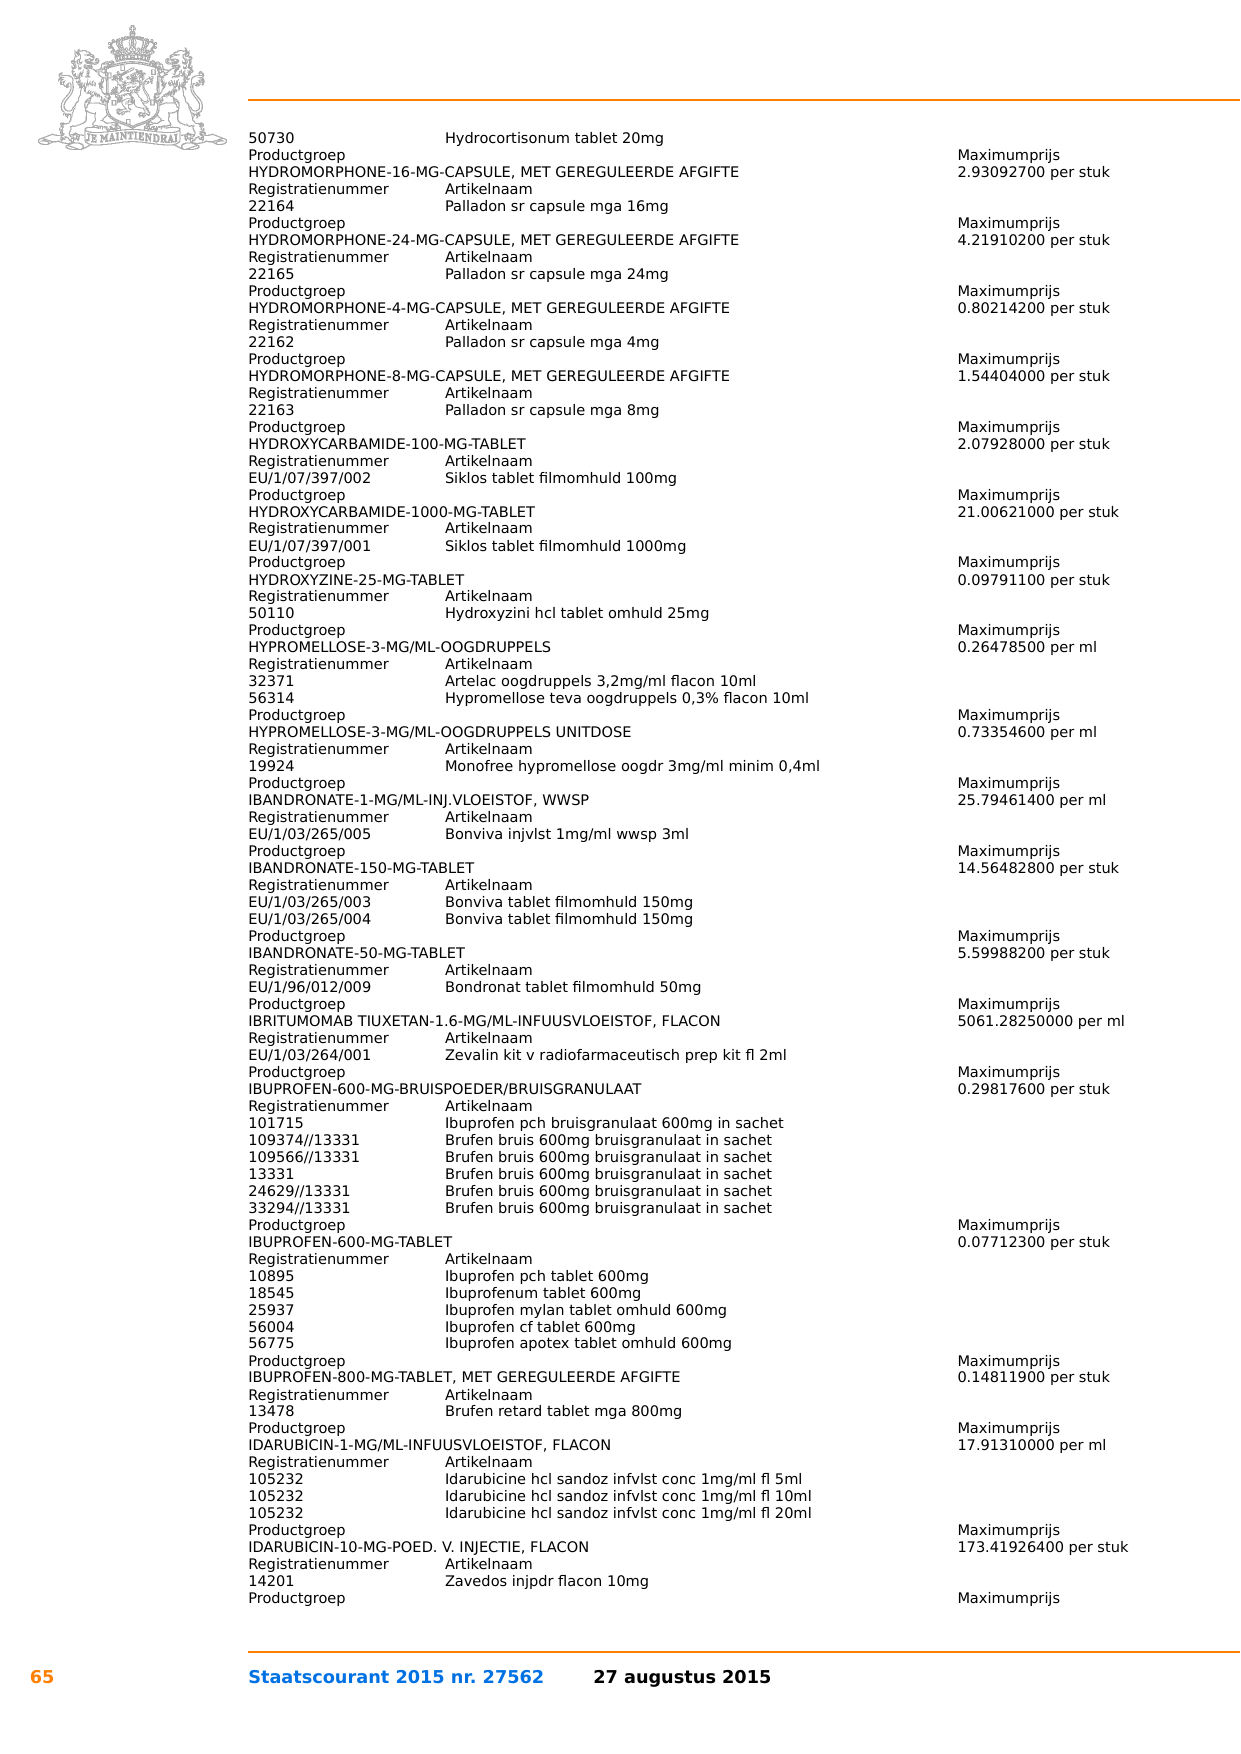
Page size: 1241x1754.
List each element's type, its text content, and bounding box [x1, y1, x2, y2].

table_cell [951, 1030, 1163, 1047]
table_cell Artikelnaam [439, 741, 951, 758]
table_cell Brufen bruis 600mg bruisgranulaat in sachet [439, 1132, 951, 1149]
table_cell EU/1/07/397/002 [248, 470, 439, 486]
table_cell [951, 1285, 1163, 1301]
table_cell [951, 385, 1163, 402]
table_cell Maximumprijs [951, 283, 1163, 300]
table_cell [951, 809, 1163, 826]
table_cell 22165 [248, 266, 439, 283]
table_cell IBANDRONATE-150-MG-TABLET [248, 860, 951, 877]
table_cell 105232 [248, 1505, 439, 1522]
table_cell IBANDRONATE-1-MG/ML-INJ.VLOEISTOF, WWSP [248, 792, 951, 809]
table_cell [951, 826, 1163, 843]
table_cell Artikelnaam [439, 877, 951, 894]
table_cell Registratienummer [248, 1386, 439, 1403]
table_cell Idarubicine hcl sandoz infvlst conc 1mg/ml fl 5ml [439, 1471, 951, 1488]
table_cell 109374//13331 [248, 1132, 439, 1149]
table_cell Ibuprofenum tablet 600mg [439, 1285, 951, 1301]
table_cell IDARUBICIN-10-MG-POED. V. INJECTIE, FLACON [248, 1539, 951, 1556]
table_cell [951, 1556, 1163, 1573]
table_cell [439, 351, 951, 368]
table_cell [951, 1386, 1163, 1403]
table_cell HYPROMELLOSE-3-MG/ML-OOGDRUPPELS UNITDOSE [248, 724, 951, 741]
table_cell Artikelnaam [439, 962, 951, 979]
table_cell [439, 283, 951, 300]
table_cell 21.00621000 per stuk [951, 504, 1163, 520]
table_cell HYDROXYZINE-25-MG-TABLET [248, 571, 951, 588]
table_cell Productgroep [248, 283, 439, 300]
table_cell Artikelnaam [439, 317, 951, 334]
table_cell 0.14811900 per stuk [951, 1369, 1163, 1386]
table_cell [439, 215, 951, 232]
table_cell Artikelnaam [439, 1251, 951, 1267]
table_cell Productgroep [248, 622, 439, 639]
table_cell EU/1/07/397/001 [248, 538, 439, 554]
table_cell Registratienummer [248, 317, 439, 334]
table_cell [951, 130, 1163, 147]
table_cell Palladon sr capsule mga 16mg [439, 198, 951, 215]
table_cell [439, 1353, 951, 1369]
table_cell [951, 741, 1163, 758]
table_cell Idarubicine hcl sandoz infvlst conc 1mg/ml fl 20ml [439, 1505, 951, 1522]
table_cell Registratienummer [248, 588, 439, 605]
table_cell [439, 147, 951, 164]
table_cell 13331 [248, 1166, 439, 1183]
table_cell 0.29817600 per stuk [951, 1081, 1163, 1098]
table_cell 33294//13331 [248, 1200, 439, 1217]
table_cell Registratienummer [248, 656, 439, 673]
table_cell [439, 554, 951, 571]
table_cell 0.80214200 per stuk [951, 300, 1163, 317]
table_cell Registratienummer [248, 741, 439, 758]
table_cell Siklos tablet filmomhuld 1000mg [439, 538, 951, 554]
table_cell IBUPROFEN-600-MG-TABLET [248, 1234, 951, 1251]
table_cell Artelac oogdruppels 3,2mg/ml flacon 10ml [439, 673, 951, 690]
table_cell [439, 928, 951, 945]
table_cell Productgroep [248, 1064, 439, 1081]
table_cell [951, 979, 1163, 996]
table_cell Productgroep [248, 147, 439, 164]
table_cell Artikelnaam [439, 1454, 951, 1471]
table_cell 56314 [248, 690, 439, 707]
table_cell 0.73354600 per ml [951, 724, 1163, 741]
table_cell Artikelnaam [439, 809, 951, 826]
table_cell [439, 486, 951, 503]
table_cell Productgroep [248, 1217, 439, 1233]
table_cell 101715 [248, 1115, 439, 1132]
table_cell 32371 [248, 673, 439, 690]
table_cell [951, 588, 1163, 605]
table_cell 14201 [248, 1573, 439, 1590]
table_cell [951, 605, 1163, 622]
table_cell Registratienummer [248, 1098, 439, 1115]
table_cell [951, 911, 1163, 928]
table_cell Registratienummer [248, 962, 439, 979]
table_cell [951, 266, 1163, 283]
table_cell 2.07928000 per stuk [951, 436, 1163, 452]
table_cell Registratienummer [248, 181, 439, 198]
table_cell [951, 334, 1163, 351]
table_cell [439, 843, 951, 860]
table_cell 22164 [248, 198, 439, 215]
table_cell HYDROXYCARBAMIDE-100-MG-TABLET [248, 436, 951, 452]
table_cell IBUPROFEN-800-MG-TABLET, MET GEREGULEERDE AFGIFTE [248, 1369, 951, 1386]
table_cell [951, 962, 1163, 979]
table_cell Palladon sr capsule mga 4mg [439, 334, 951, 351]
table_cell [951, 1268, 1163, 1284]
table_cell Registratienummer [248, 877, 439, 894]
table_cell Bonviva injvlst 1mg/ml wwsp 3ml [439, 826, 951, 843]
table_cell Artikelnaam [439, 1030, 951, 1047]
table_cell [439, 707, 951, 724]
table_cell 50730 [248, 130, 439, 147]
table_cell 105232 [248, 1488, 439, 1505]
table_cell [951, 1301, 1163, 1318]
picture [38, 25, 227, 150]
table_cell Registratienummer [248, 453, 439, 469]
table_cell Productgroep [248, 1420, 439, 1437]
table_cell [439, 622, 951, 639]
table_cell 173.41926400 per stuk [951, 1539, 1163, 1556]
table_cell [951, 1047, 1163, 1064]
table_cell 22163 [248, 402, 439, 418]
table_cell [951, 1335, 1163, 1352]
table_cell [951, 1403, 1163, 1420]
table_cell Maximumprijs [951, 1064, 1163, 1081]
table_cell Brufen bruis 600mg bruisgranulaat in sachet [439, 1200, 951, 1217]
table_cell [951, 1149, 1163, 1166]
table_cell Maximumprijs [951, 554, 1163, 571]
table_cell 25.79461400 per ml [951, 792, 1163, 809]
table_cell Siklos tablet filmomhuld 100mg [439, 470, 951, 486]
table_cell EU/1/96/012/009 [248, 979, 439, 996]
table_cell [951, 470, 1163, 486]
table_cell Palladon sr capsule mga 8mg [439, 402, 951, 418]
table_cell Ibuprofen pch bruisgranulaat 600mg in sachet [439, 1115, 951, 1132]
table_cell 22162 [248, 334, 439, 351]
table_cell Productgroep [248, 215, 439, 232]
table_cell [951, 1166, 1163, 1183]
table_cell Palladon sr capsule mga 24mg [439, 266, 951, 283]
table_cell IBRITUMOMAB TIUXETAN-1.6-MG/ML-INFUUSVLOEISTOF, FLACON [248, 1013, 951, 1030]
table_cell Productgroep [248, 775, 439, 792]
table_cell [951, 1471, 1163, 1488]
table_cell IBANDRONATE-50-MG-TABLET [248, 945, 951, 962]
table_cell 0.07712300 per stuk [951, 1234, 1163, 1251]
table_cell Maximumprijs [951, 1217, 1163, 1233]
table_cell [951, 520, 1163, 537]
table_cell [951, 690, 1163, 707]
table_cell [951, 1454, 1163, 1471]
table_cell [439, 1217, 951, 1233]
table_cell Productgroep [248, 843, 439, 860]
table_cell Registratienummer [248, 1030, 439, 1047]
table_cell Maximumprijs [951, 147, 1163, 164]
table_cell Productgroep [248, 351, 439, 368]
table_cell Maximumprijs [951, 419, 1163, 436]
table_cell Artikelnaam [439, 588, 951, 605]
table_cell 0.26478500 per ml [951, 639, 1163, 656]
table_cell Artikelnaam [439, 656, 951, 673]
table_cell Registratienummer [248, 809, 439, 826]
table_cell [951, 1183, 1163, 1199]
table_cell [439, 1522, 951, 1539]
table_cell Artikelnaam [439, 453, 951, 469]
table_cell 17.91310000 per ml [951, 1437, 1163, 1454]
table_cell 10895 [248, 1268, 439, 1284]
table_cell [951, 317, 1163, 334]
table_cell HYPROMELLOSE-3-MG/ML-OOGDRUPPELS [248, 639, 951, 656]
table_cell 5.59988200 per stuk [951, 945, 1163, 962]
table_cell 1.54404000 per stuk [951, 368, 1163, 384]
table_cell [951, 1098, 1163, 1115]
table_cell 105232 [248, 1471, 439, 1488]
table_cell [951, 1200, 1163, 1217]
table_cell Hypromellose teva oogdruppels 0,3% flacon 10ml [439, 690, 951, 707]
table_cell HYDROMORPHONE-8-MG-CAPSULE, MET GEREGULEERDE AFGIFTE [248, 368, 951, 384]
table_cell Hydroxyzini hcl tablet omhuld 25mg [439, 605, 951, 622]
table_cell Maximumprijs [951, 775, 1163, 792]
table_cell IBUPROFEN-600-MG-BRUISPOEDER/BRUISGRANULAAT [248, 1081, 951, 1098]
table_cell 109566//13331 [248, 1149, 439, 1166]
table_cell Productgroep [248, 996, 439, 1013]
table_cell 25937 [248, 1301, 439, 1318]
table_cell Artikelnaam [439, 385, 951, 402]
table_cell 5061.28250000 per ml [951, 1013, 1163, 1030]
table_cell [951, 894, 1163, 911]
table_cell Maximumprijs [951, 1420, 1163, 1437]
table_cell Brufen bruis 600mg bruisgranulaat in sachet [439, 1166, 951, 1183]
table_cell [439, 1420, 951, 1437]
table_cell [951, 249, 1163, 266]
table_cell Bondronat tablet filmomhuld 50mg [439, 979, 951, 996]
table_cell [951, 402, 1163, 418]
table_cell Ibuprofen apotex tablet omhuld 600mg [439, 1335, 951, 1352]
table_cell Bonviva tablet filmomhuld 150mg [439, 911, 951, 928]
table_cell Maximumprijs [951, 351, 1163, 368]
table_cell Artikelnaam [439, 1098, 951, 1115]
table_cell HYDROMORPHONE-4-MG-CAPSULE, MET GEREGULEERDE AFGIFTE [248, 300, 951, 317]
table_cell Ibuprofen cf tablet 600mg [439, 1319, 951, 1335]
table_cell Maximumprijs [951, 707, 1163, 724]
table_cell Maximumprijs [951, 1522, 1163, 1539]
table_cell Artikelnaam [439, 1386, 951, 1403]
table_cell Bonviva tablet filmomhuld 150mg [439, 894, 951, 911]
table_cell Idarubicine hcl sandoz infvlst conc 1mg/ml fl 10ml [439, 1488, 951, 1505]
table_cell [951, 877, 1163, 894]
table_cell [951, 1251, 1163, 1267]
table_cell [951, 538, 1163, 554]
table_cell Registratienummer [248, 385, 439, 402]
table_cell Artikelnaam [439, 249, 951, 266]
table_cell Maximumprijs [951, 1353, 1163, 1369]
table_cell 4.21910200 per stuk [951, 232, 1163, 249]
table_cell Productgroep [248, 486, 439, 503]
table_cell HYDROXYCARBAMIDE-1000-MG-TABLET [248, 504, 951, 520]
table_cell Hydrocortisonum tablet 20mg [439, 130, 951, 147]
table_cell [439, 419, 951, 436]
table_cell Brufen retard tablet mga 800mg [439, 1403, 951, 1420]
table_cell Ibuprofen mylan tablet omhuld 600mg [439, 1301, 951, 1318]
table_cell Zavedos injpdr flacon 10mg [439, 1573, 951, 1590]
table_cell [951, 1573, 1163, 1590]
table_cell [951, 1488, 1163, 1505]
table_cell Registratienummer [248, 1251, 439, 1267]
table_cell Zevalin kit v radiofarmaceutisch prep kit fl 2ml [439, 1047, 951, 1064]
table_cell 50110 [248, 605, 439, 622]
table_cell Maximumprijs [951, 843, 1163, 860]
table_cell [439, 1590, 951, 1607]
table_cell Monofree hypromellose oogdr 3mg/ml minim 0,4ml [439, 758, 951, 775]
table_cell EU/1/03/265/004 [248, 911, 439, 928]
table_cell 19924 [248, 758, 439, 775]
table_cell HYDROMORPHONE-24-MG-CAPSULE, MET GEREGULEERDE AFGIFTE [248, 232, 951, 249]
table_cell Maximumprijs [951, 486, 1163, 503]
table_cell Productgroep [248, 1522, 439, 1539]
table_cell Maximumprijs [951, 996, 1163, 1013]
table_cell [439, 996, 951, 1013]
table_cell Artikelnaam [439, 181, 951, 198]
table_cell 2.93092700 per stuk [951, 164, 1163, 181]
table_cell [951, 1132, 1163, 1149]
table_cell Maximumprijs [951, 928, 1163, 945]
table_cell [439, 1064, 951, 1081]
table_cell 56004 [248, 1319, 439, 1335]
table_cell IDARUBICIN-1-MG/ML-INFUUSVLOEISTOF, FLACON [248, 1437, 951, 1454]
table_cell Maximumprijs [951, 215, 1163, 232]
table_cell EU/1/03/265/005 [248, 826, 439, 843]
table_cell Registratienummer [248, 520, 439, 537]
table_cell [951, 673, 1163, 690]
table_cell Productgroep [248, 419, 439, 436]
table_cell Productgroep [248, 928, 439, 945]
table_cell Registratienummer [248, 249, 439, 266]
table_cell Registratienummer [248, 1454, 439, 1471]
table_cell [951, 1505, 1163, 1522]
table_cell Productgroep [248, 554, 439, 571]
table_cell Ibuprofen pch tablet 600mg [439, 1268, 951, 1284]
table_cell 13478 [248, 1403, 439, 1420]
table_cell [439, 775, 951, 792]
table_cell Artikelnaam [439, 1556, 951, 1573]
table_cell [951, 758, 1163, 775]
table_cell 24629//13331 [248, 1183, 439, 1199]
table_cell Productgroep [248, 707, 439, 724]
table_cell Brufen bruis 600mg bruisgranulaat in sachet [439, 1149, 951, 1166]
table_cell [951, 181, 1163, 198]
table_cell 0.09791100 per stuk [951, 571, 1163, 588]
table_cell Maximumprijs [951, 622, 1163, 639]
table_cell Productgroep [248, 1353, 439, 1369]
table_cell 14.56482800 per stuk [951, 860, 1163, 877]
table_cell Maximumprijs [951, 1590, 1163, 1607]
table_cell [951, 198, 1163, 215]
table_cell Productgroep [248, 1590, 439, 1607]
table_cell Registratienummer [248, 1556, 439, 1573]
table_cell [951, 453, 1163, 469]
table_cell [951, 1115, 1163, 1132]
table_cell HYDROMORPHONE-16-MG-CAPSULE, MET GEREGULEERDE AFGIFTE [248, 164, 951, 181]
table_cell [951, 1319, 1163, 1335]
table_cell Brufen bruis 600mg bruisgranulaat in sachet [439, 1183, 951, 1199]
table_cell 56775 [248, 1335, 439, 1352]
table_cell EU/1/03/264/001 [248, 1047, 439, 1064]
table_cell EU/1/03/265/003 [248, 894, 439, 911]
table_cell Artikelnaam [439, 520, 951, 537]
table_cell 18545 [248, 1285, 439, 1301]
table_cell [951, 656, 1163, 673]
